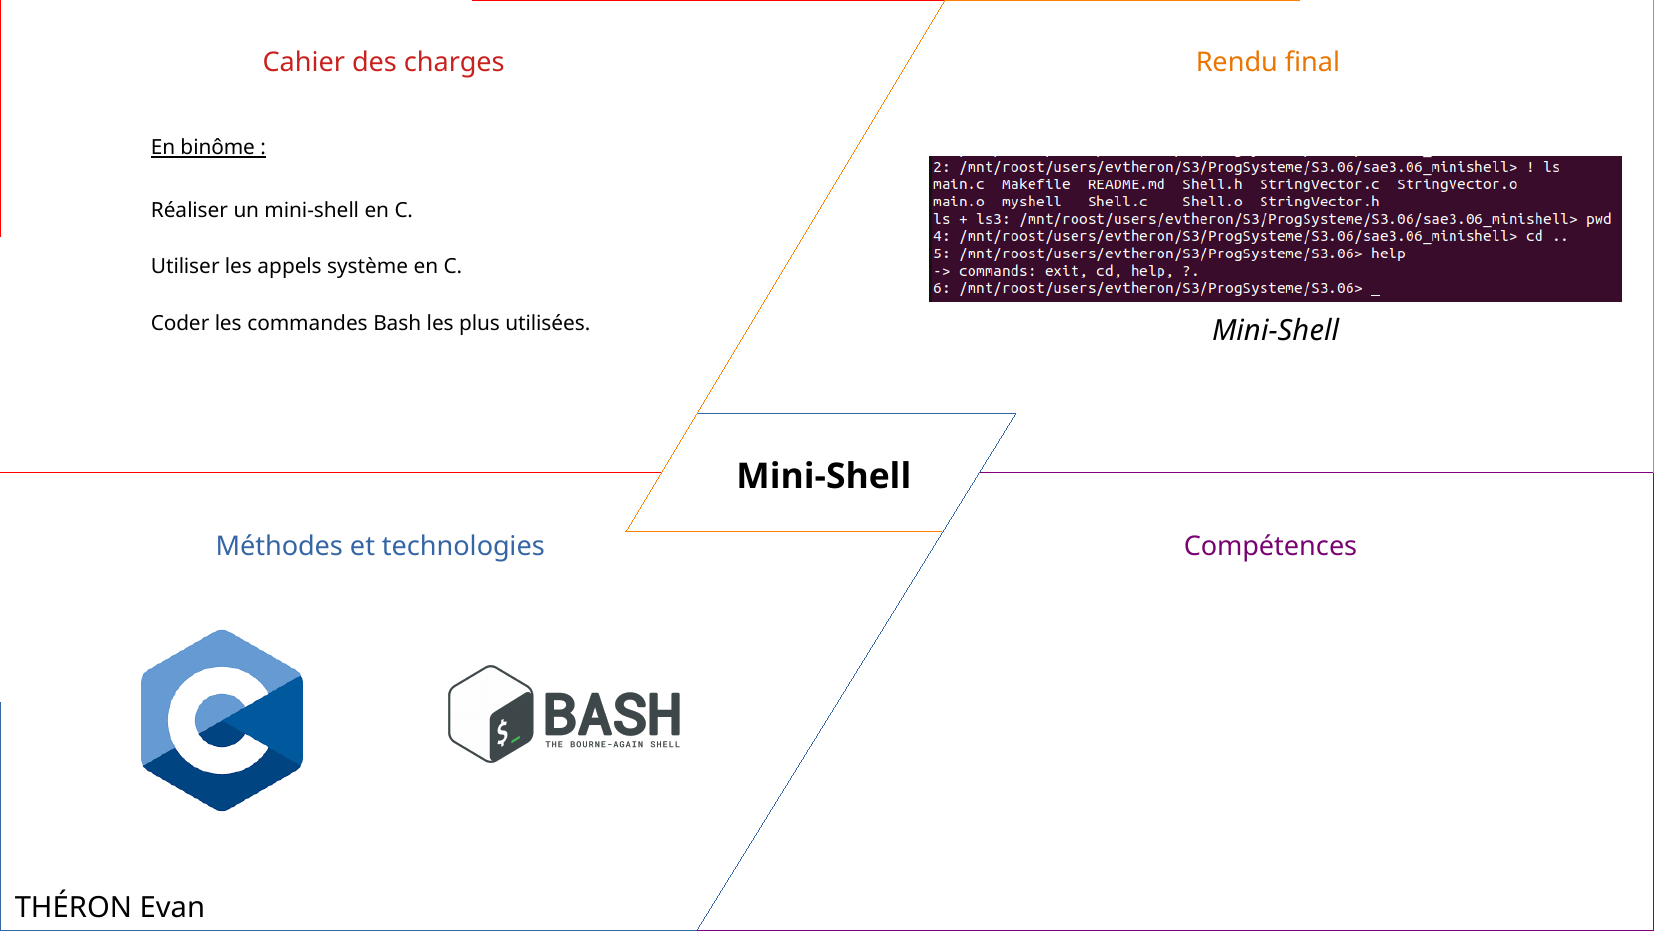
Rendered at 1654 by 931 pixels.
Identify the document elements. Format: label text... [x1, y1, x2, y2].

text_box Rendu final [1181, 35, 1371, 85]
text_box Mini-Shell [1191, 301, 1360, 354]
picture [129, 628, 314, 812]
picture [448, 665, 680, 763]
picture [929, 156, 1622, 302]
text_box Cahier des charges [248, 35, 544, 85]
text_box Compétences [1169, 519, 1382, 569]
text_box THÉRON Evan [0, 878, 237, 931]
text_box En binôme : Réaliser un mini-shell en C. Utiliser les appels système en C. Coder les commandes Bash les plus utilisées. [136, 96, 632, 321]
text_box Méthodes et technologies [200, 519, 567, 569]
text_box Mini-Shell [725, 442, 922, 503]
